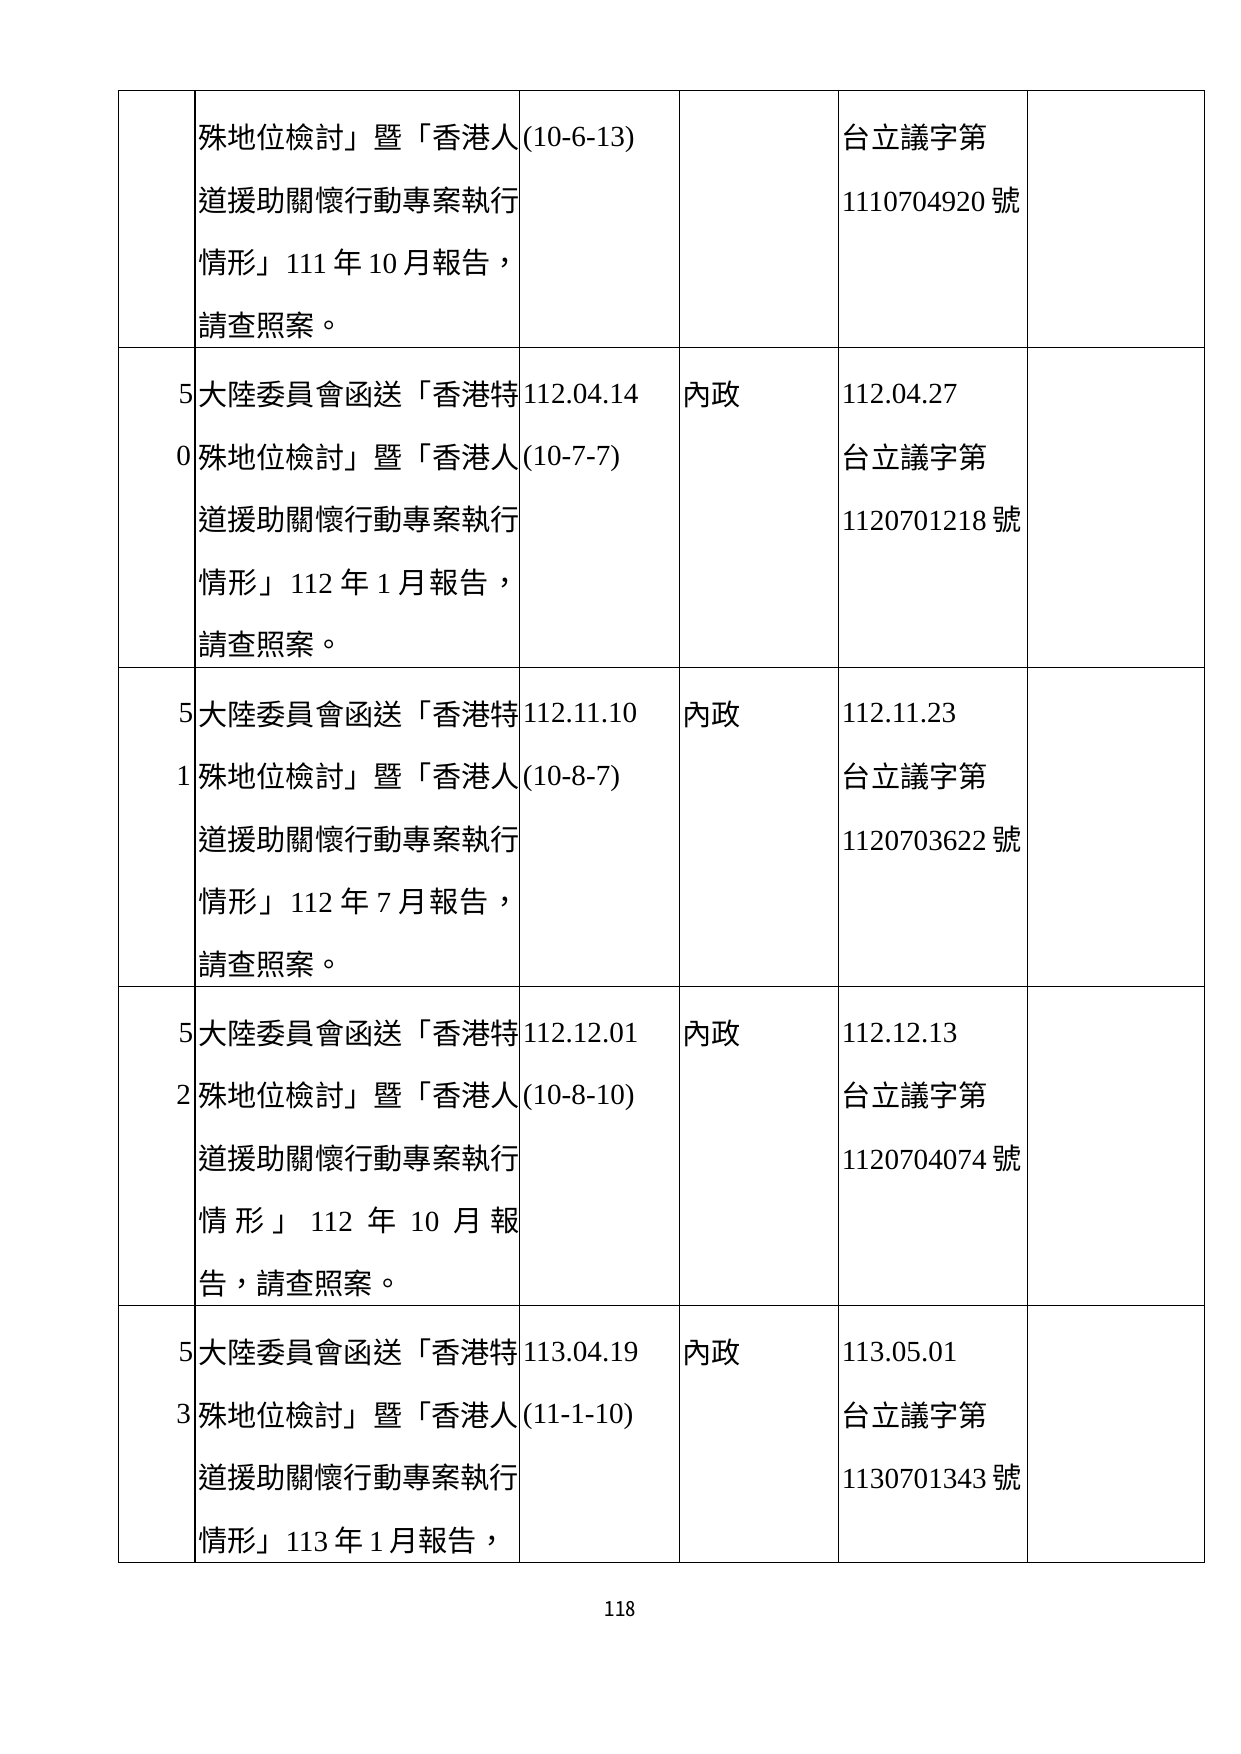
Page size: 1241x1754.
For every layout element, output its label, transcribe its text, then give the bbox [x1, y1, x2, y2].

table_cell 大陸委員會函送「香港特殊地位檢討」暨「香港人道援助關懷行動專案執行情形」112年10月報告，請查照案。 [196, 987, 519, 1305]
table_cell [119, 91, 194, 347]
table_cell 大陸委員會函送「香港特殊地位檢討」暨「香港人道援助關懷行動專案執行情形」112年7月報告，請查照案。 [196, 668, 519, 986]
table_cell [1028, 987, 1204, 1305]
table_cell 113.05.01 台立議字第1130701343號 [839, 1306, 1027, 1562]
table_cell 台立議字第1110704920號 [839, 91, 1027, 347]
table_cell [1028, 1306, 1204, 1562]
table_cell 內政 [680, 348, 838, 667]
table_cell [119, 348, 194, 667]
table_cell 大陸委員會函送「香港特殊地位檢討」暨「香港人道援助關懷行動專案執行情形」113年1月報告， [196, 1306, 519, 1562]
table_cell 內政 [680, 987, 838, 1305]
table_cell [680, 91, 838, 347]
table_cell 112.12.01 (10-8-10) [520, 987, 679, 1305]
table_cell 113.04.19 (11-1-10) [520, 1306, 679, 1562]
table_cell 112.11.10 (10-8-7) [520, 668, 679, 986]
table_cell (10-6-13) [520, 91, 679, 347]
table_cell 內政 [680, 668, 838, 986]
table_cell [119, 987, 194, 1305]
table_cell 112.12.13 台立議字第1120704074號 [839, 987, 1027, 1305]
table_cell [119, 1306, 194, 1562]
table_cell [119, 668, 194, 986]
table_cell [1028, 91, 1204, 347]
table_cell 112.04.14 (10-7-7) [520, 348, 679, 667]
table_cell 殊地位檢討」暨「香港人道援助關懷行動專案執行情形」111年10月報告，請查照案。 [196, 91, 519, 347]
table_cell [1028, 668, 1204, 986]
table_cell 內政 [680, 1306, 838, 1562]
table_cell 112.04.27 台立議字第1120701218號 [839, 348, 1027, 667]
table_cell [1028, 348, 1204, 667]
table_cell 大陸委員會函送「香港特殊地位檢討」暨「香港人道援助關懷行動專案執行情形」112年1月報告，請查照案。 [196, 348, 519, 667]
table_cell 112.11.23 台立議字第1120703622號 [839, 668, 1027, 986]
